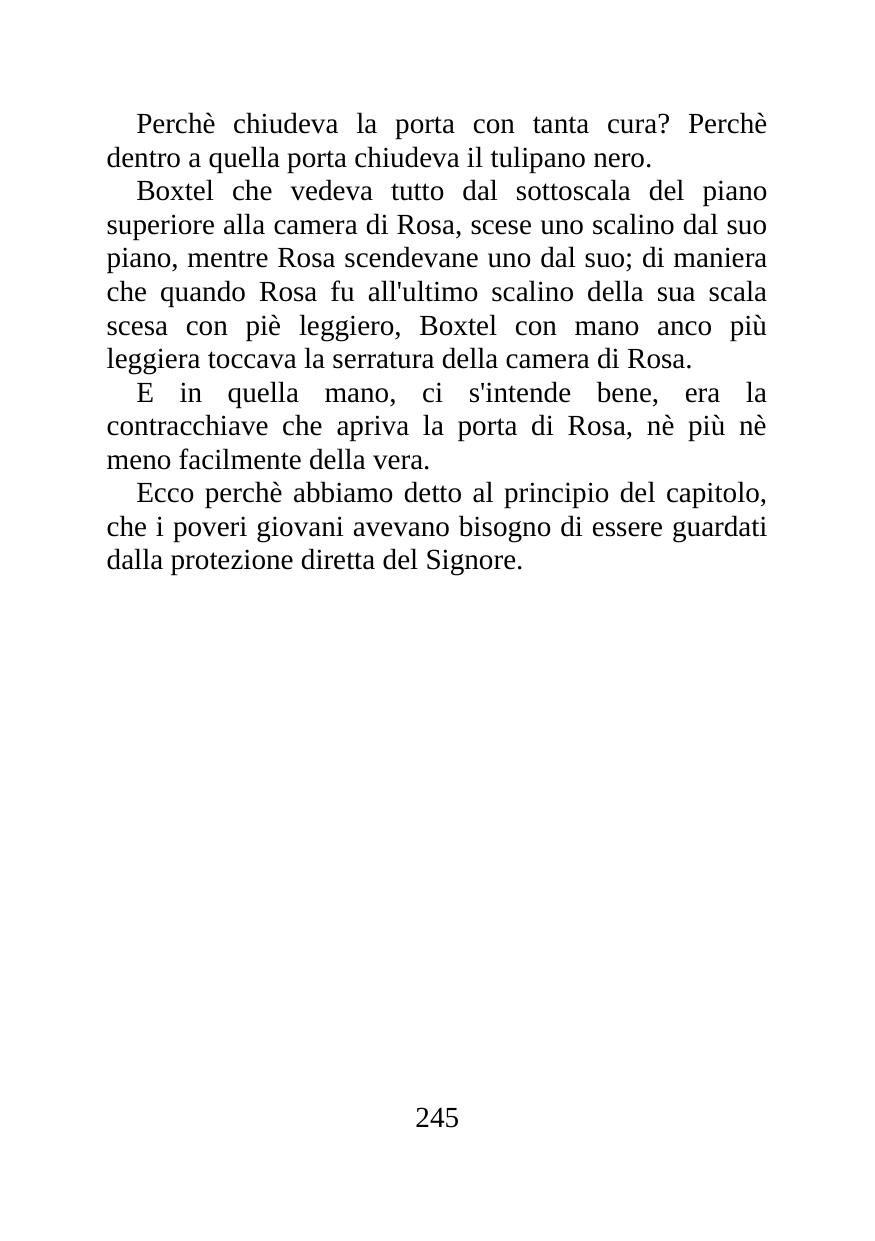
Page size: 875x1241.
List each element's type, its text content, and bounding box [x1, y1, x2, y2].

text Ecco perchè abbiamo detto al principio del capitolo, che i poveri giovani avevano bisogno di essere guardati dalla protezione diretta del Signore. [106, 475, 768, 576]
text E in quella mano, ci s'intende bene, era la contracchiave che apriva la porta di Rosa, nè più nè meno facilmente della vera. [106, 375, 768, 475]
text Boxtel che vedeva tutto dal sottoscala del piano superiore alla camera di Rosa, scese uno scalino dal suo piano, mentre Rosa scendevane uno dal suo; di maniera che quando Rosa fu all'ultimo scalino della sua scala scesa con piè leggiero, Boxtel con mano anco più leggiera toccava la serratura della camera di Rosa. [106, 173, 768, 375]
text Perchè chiudeva la porta con tanta cura? Perchè dentro a quella porta chiudeva il tulipano nero. [106, 106, 768, 173]
